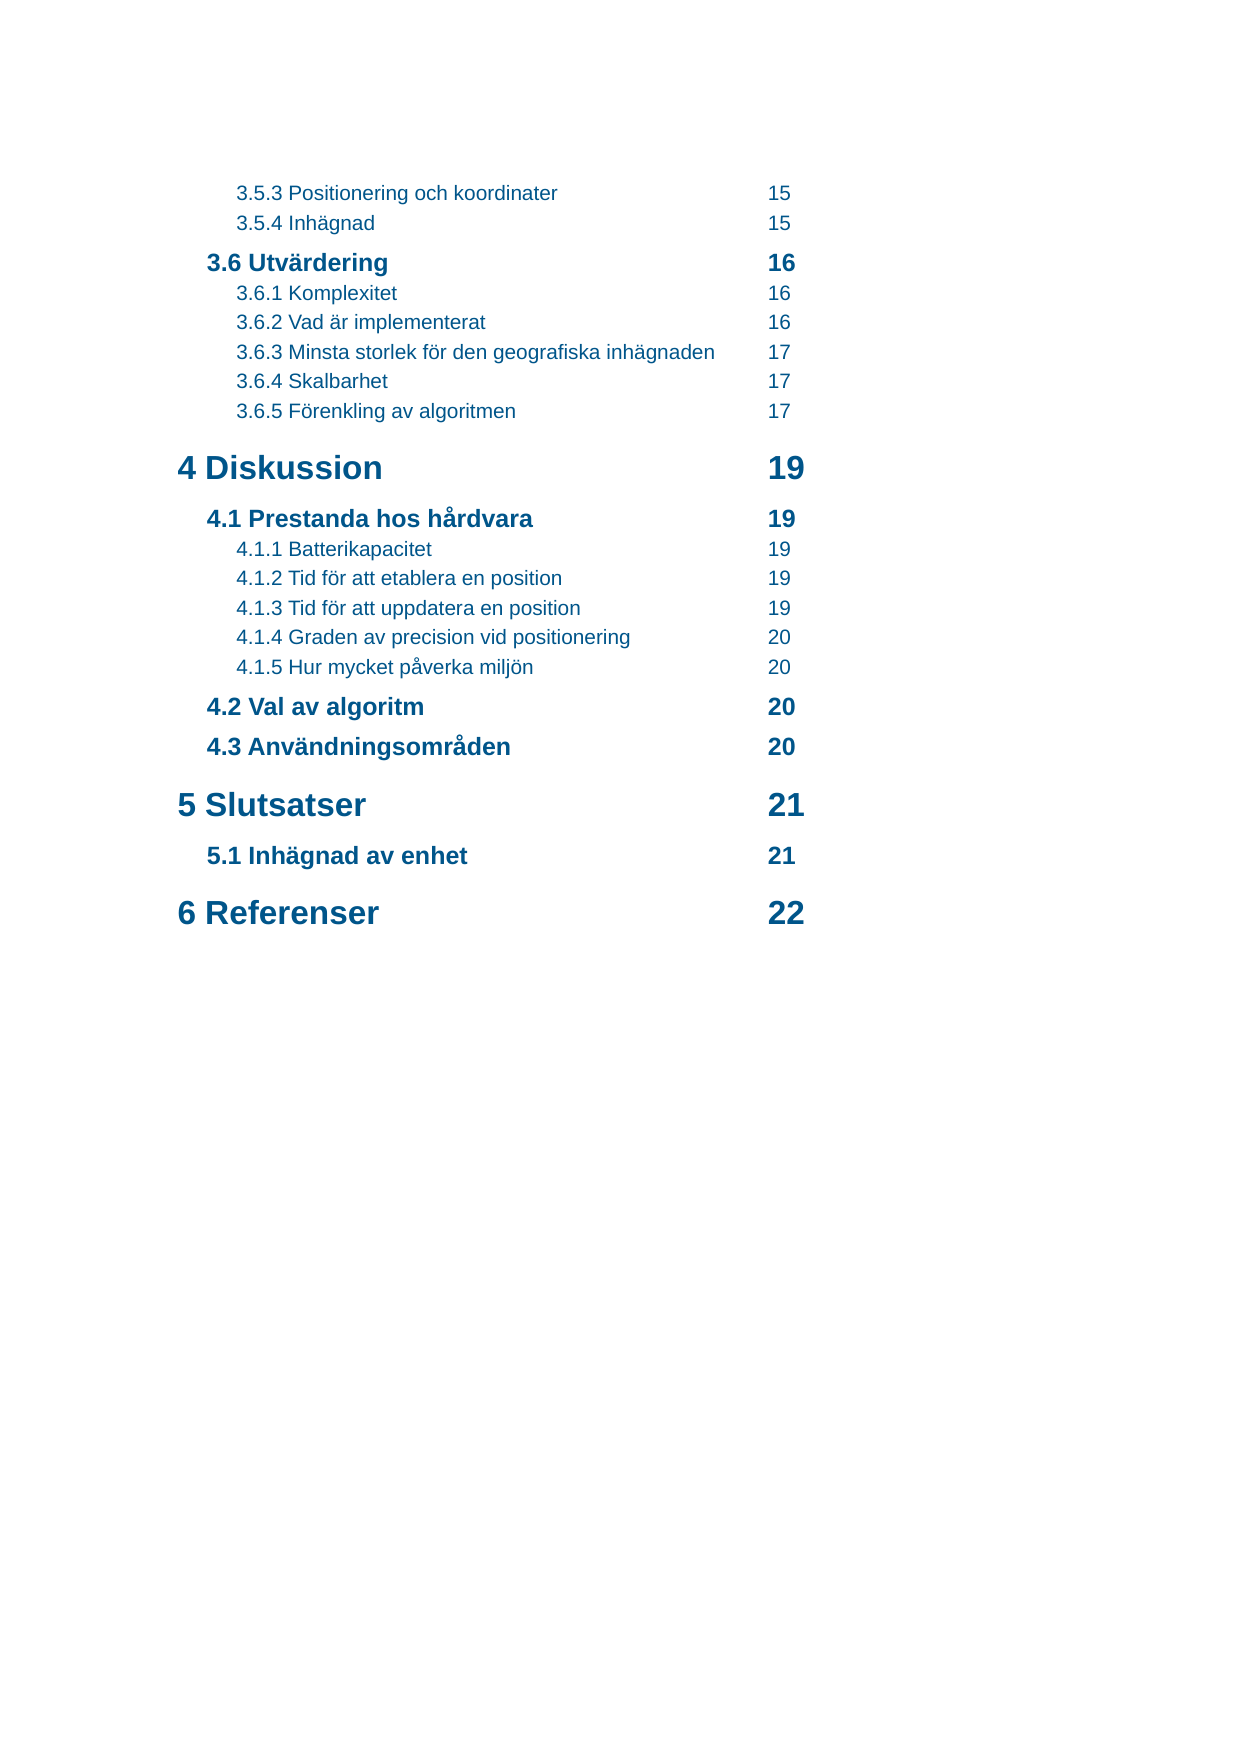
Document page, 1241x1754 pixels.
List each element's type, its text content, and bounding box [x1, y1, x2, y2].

text 4.1.4 Graden av precision vid positionering 20 [236, 621, 1063, 651]
text 3.6.5 Förenkling av algoritmen 17 [236, 394, 1063, 424]
text 3.6.2 Vad är implementerat 16 [236, 306, 1063, 336]
text 4.1 Prestanda hos hårdvara 19 [207, 504, 1063, 533]
text 5 Slutsatser 21 [177, 785, 1063, 823]
text 3.6.1 Komplexitet 16 [236, 277, 1063, 306]
text 4 Diskussion 19 [177, 448, 1063, 486]
text 3.6 Utvärdering 16 [207, 248, 1063, 277]
text 3.5.4 Inhägnad 15 [236, 207, 1063, 236]
text 4.1.2 Tid för att etablera en position 19 [236, 562, 1063, 592]
text 4.1.5 Hur mycket påverka miljön 20 [236, 651, 1063, 680]
text 4.3 Användningsområden 20 [207, 732, 1063, 761]
text 6 Referenser 22 [177, 893, 1063, 932]
text 4.1.1 Batterikapacitet 19 [236, 533, 1063, 562]
text 4.1.3 Tid för att uppdatera en position 19 [236, 592, 1063, 621]
text 3.6.4 Skalbarhet 17 [236, 365, 1063, 394]
text 5.1 Inhägnad av enhet 21 [207, 841, 1063, 869]
text 3.5.3 Positionering och koordinater 15 [236, 177, 1063, 207]
text 3.6.3 Minsta storlek för den geografiska inhägnaden 17 [236, 336, 1063, 365]
text 4.2 Val av algoritm 20 [207, 692, 1063, 721]
